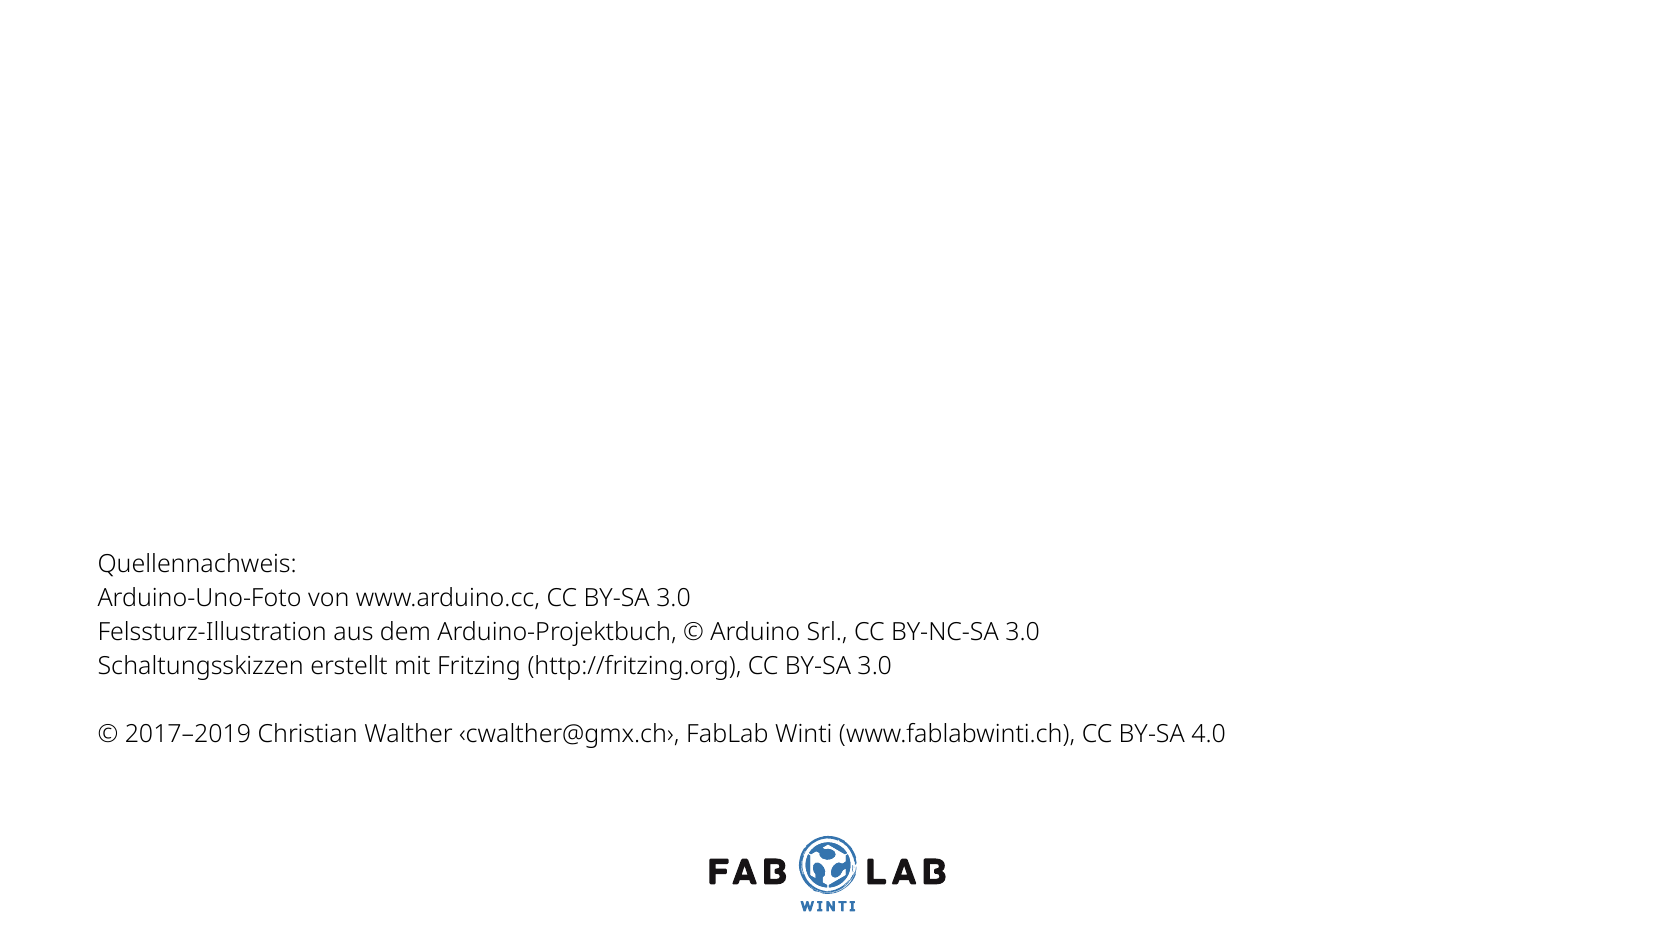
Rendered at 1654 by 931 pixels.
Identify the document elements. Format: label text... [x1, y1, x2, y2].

text_box Quellennachweis: Arduino-Uno-Foto von www.arduino.cc, CC BY-SA 3.0 Felssturz-Illustration aus dem Arduino-Projektbuch, © Arduino Srl., CC BY-NC-SA 3.0 Schaltungsskizzen erstellt mit Fritzing (http://fritzing.org), CC BY-SA 3.0 © 2017–2019 Christian Walther ‹cwalther@gmx.ch›, FabLab Winti (www.fablabwinti.ch), CC BY-SA 4.0 [82, 217, 1571, 758]
